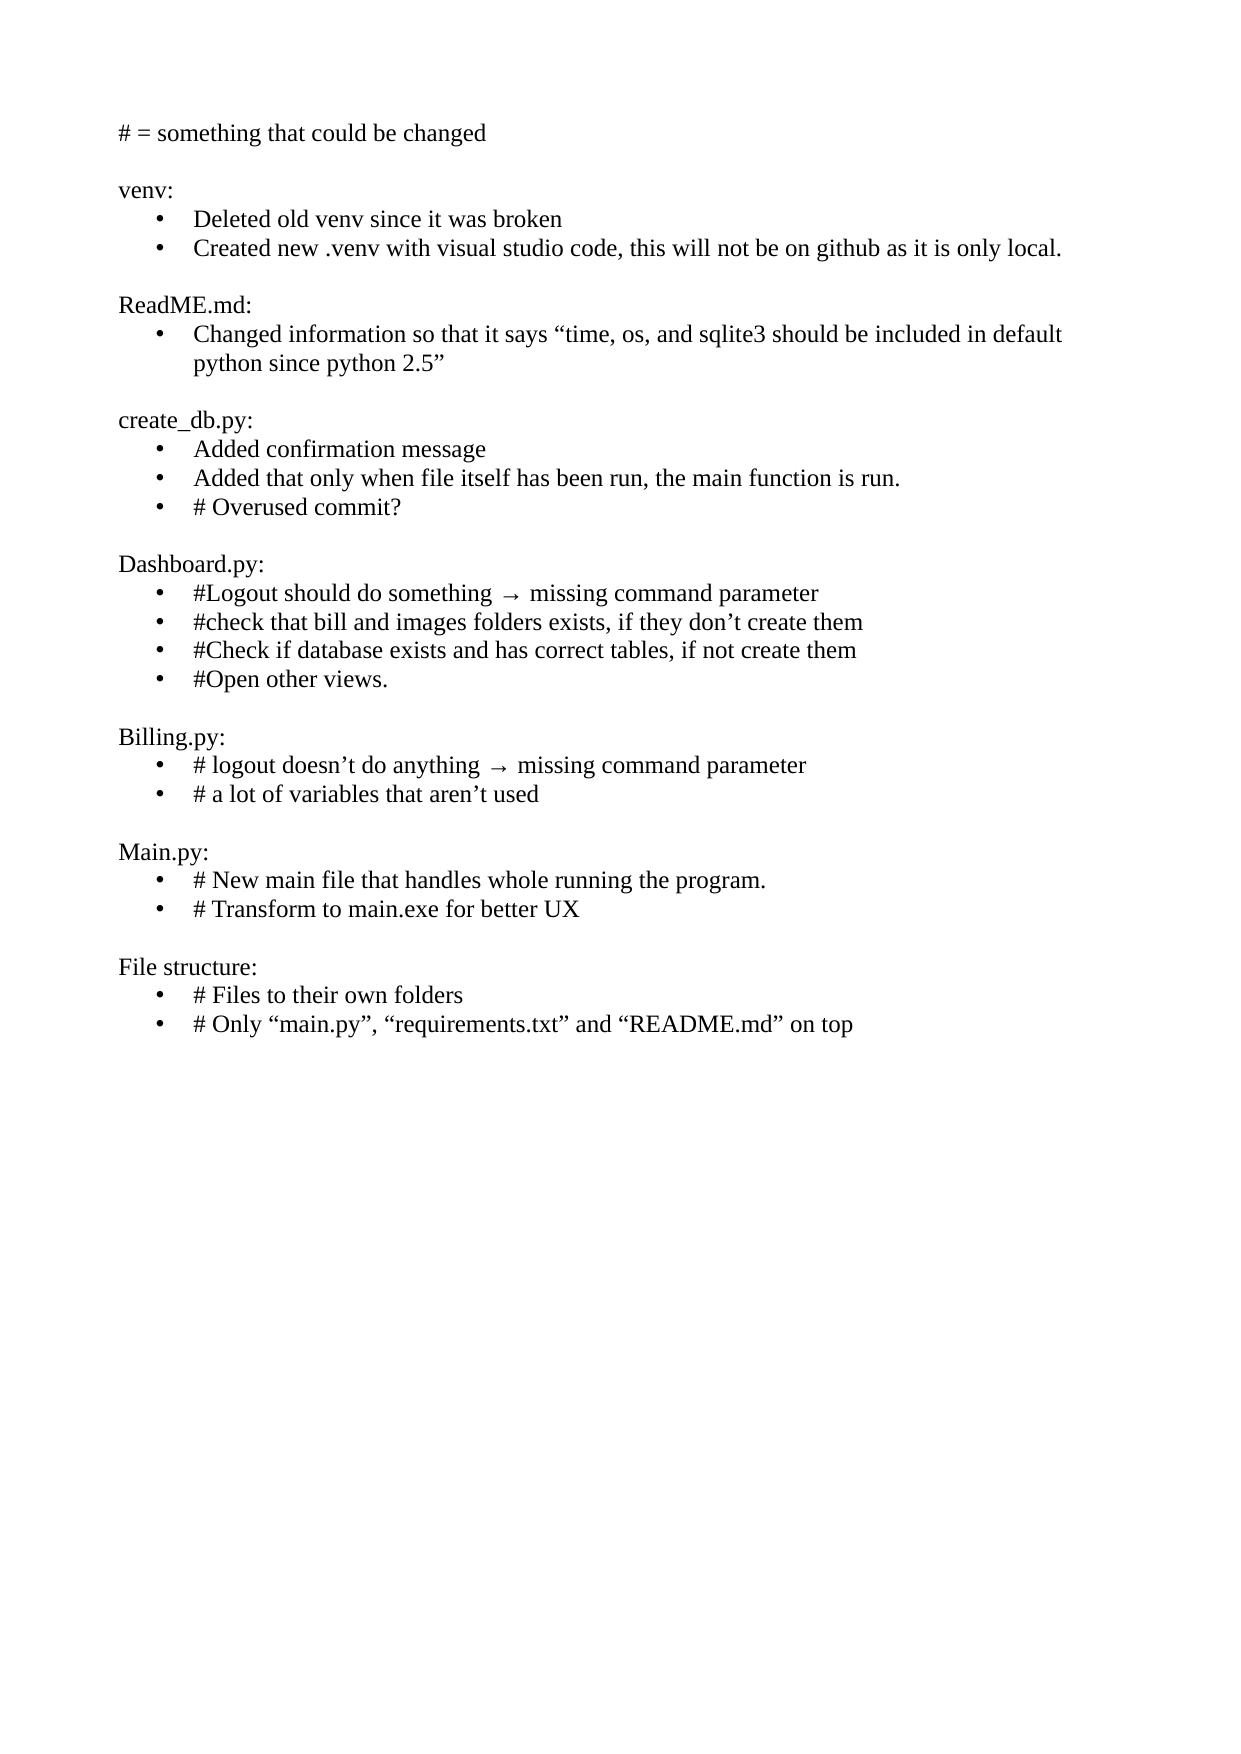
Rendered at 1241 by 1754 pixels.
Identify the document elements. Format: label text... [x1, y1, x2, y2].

list #check that bill and images folders exists, if they don’t create them [156, 607, 1122, 636]
list # Transform to main.exe for better UX [156, 894, 1122, 952]
text venv: [118, 176, 1122, 204]
list #Open other views. [156, 664, 1122, 693]
list Created new .venv with visual studio code, this will not be on github as it is only local. [156, 233, 1122, 262]
text ReadME.md: [118, 291, 1122, 319]
list # Files to their own folders [156, 981, 1122, 1009]
list #Logout should do something → missing command parameter [156, 578, 1122, 607]
text create_db.py: [118, 406, 1122, 434]
list Added that only when file itself has been run, the main function is run. [156, 463, 1122, 492]
list # logout doesn’t do anything → missing command parameter [156, 751, 1122, 779]
list # Only “main.py”, “requirements.txt” and “README.md” on top [156, 1009, 1122, 1038]
text Billing.py: [118, 722, 1122, 751]
list Deleted old venv since it was broken [156, 204, 1122, 233]
list # Overused commit? [156, 492, 1122, 521]
list Changed information so that it says “time, os, and sqlite3 should be included in default python since python 2.5” [156, 319, 1122, 377]
list # a lot of variables that aren’t used [156, 779, 1122, 808]
text Main.py: [118, 837, 1122, 866]
list Added confirmation message [156, 434, 1122, 463]
text Dashboard.py: [118, 549, 1122, 578]
text # = something that could be changed [118, 118, 1122, 147]
text File structure: [118, 952, 1122, 981]
list # New main file that handles whole running the program. [156, 866, 1122, 894]
list #Check if database exists and has correct tables, if not create them [156, 636, 1122, 664]
